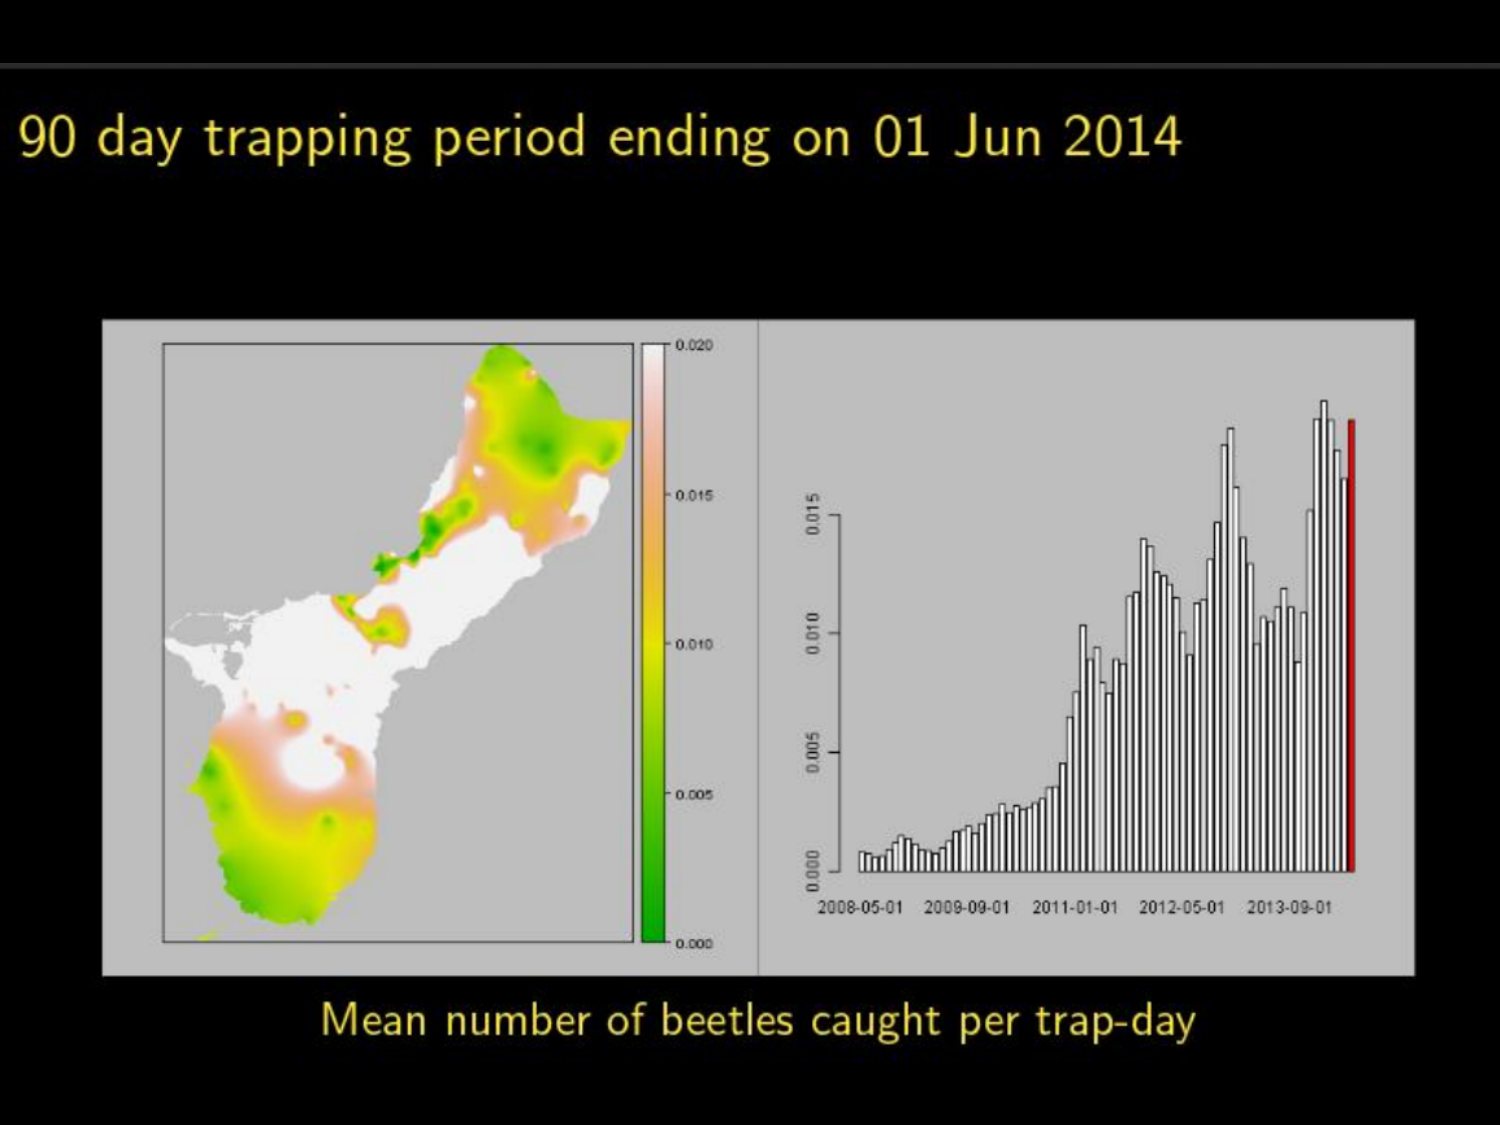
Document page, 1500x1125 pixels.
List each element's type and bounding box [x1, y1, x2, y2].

picture [0, 63, 1500, 1064]
